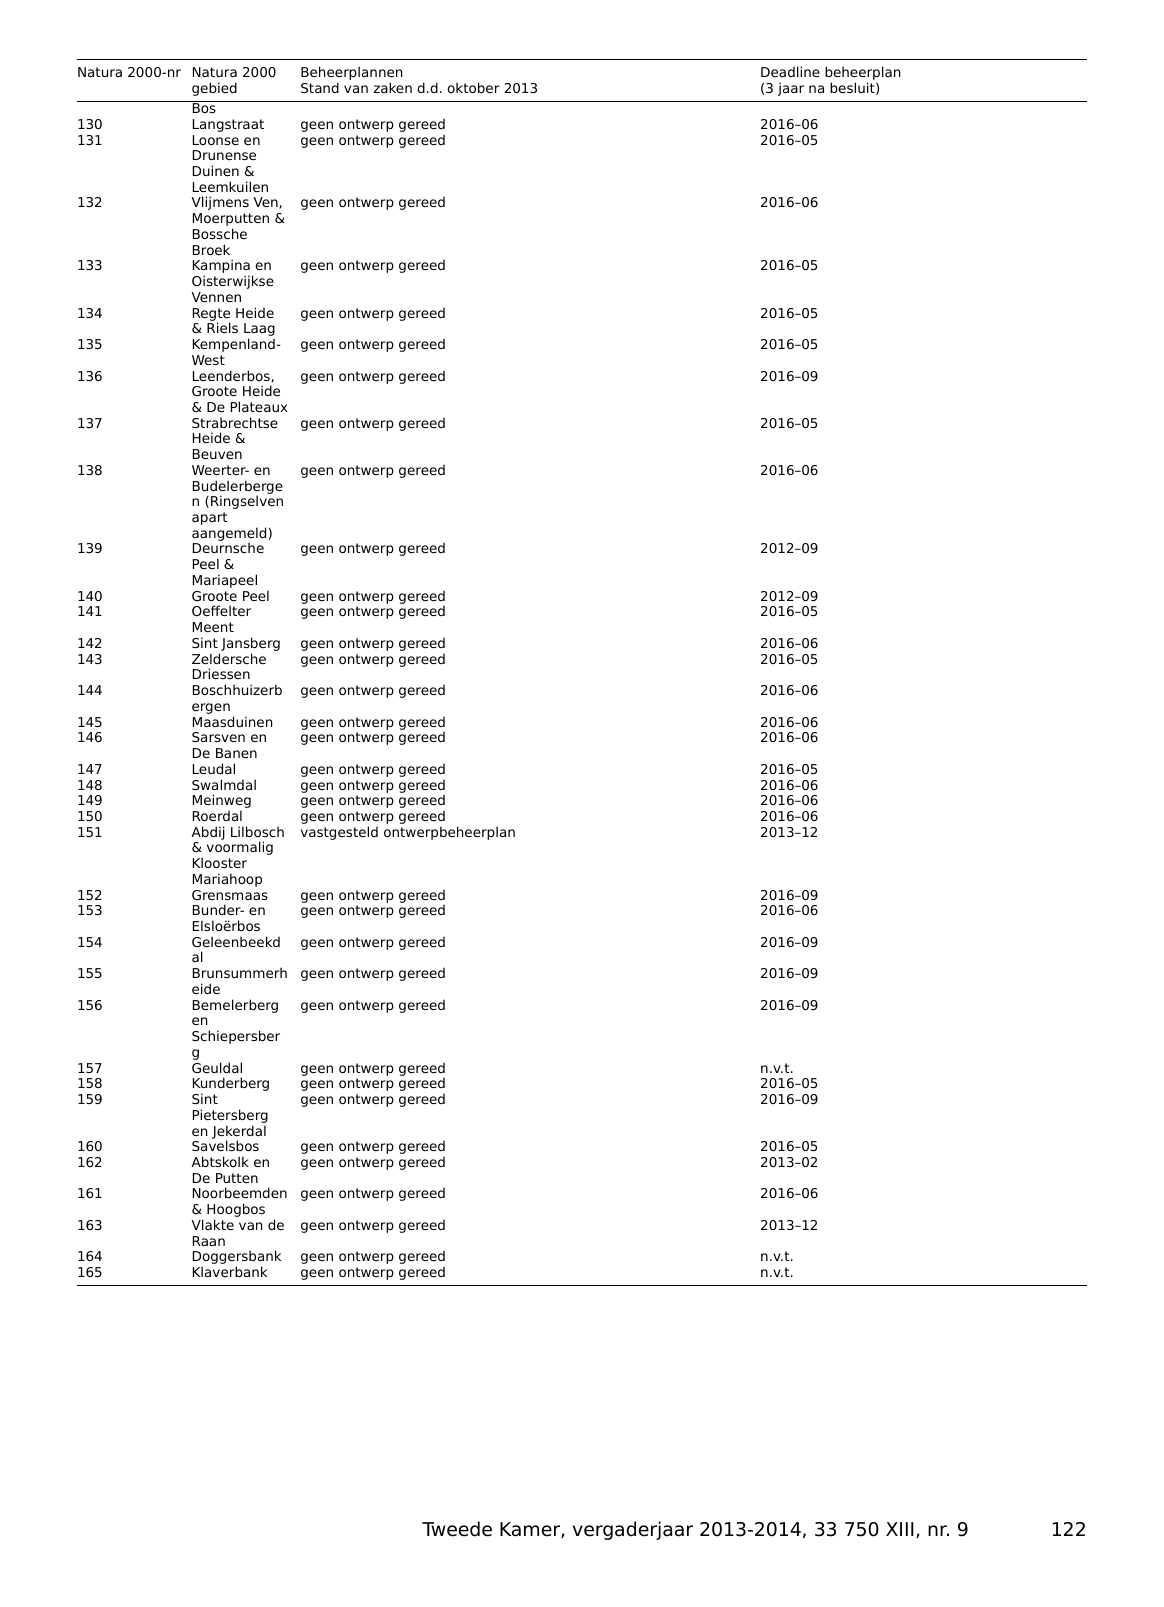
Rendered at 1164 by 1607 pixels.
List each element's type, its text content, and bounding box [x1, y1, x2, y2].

table_cell [77, 102, 185, 117]
table_cell Kampina en Oisterwijkse Vennen [185, 258, 294, 305]
table_cell 130 [77, 117, 185, 132]
table_cell Bemelerberg en Schiepersberg [185, 998, 294, 1060]
table_cell geen ontwerp gereed [294, 258, 754, 305]
table_cell Langstraat [185, 117, 294, 132]
table_cell 2013–12 [754, 825, 1087, 887]
table_cell geen ontwerp gereed [294, 604, 754, 636]
table_cell Zeldersche Driessen [185, 651, 294, 683]
table_cell Swalmdal [185, 777, 294, 793]
table_cell Regte Heide & Riels Laag [185, 305, 294, 337]
table_cell geen ontwerp gereed [294, 416, 754, 463]
table_cell Sint Jansberg [185, 636, 294, 651]
table_cell geen ontwerp gereed [294, 730, 754, 762]
table_cell 2016–06 [754, 903, 1087, 934]
table_cell n.v.t. [754, 1265, 1087, 1285]
table_cell Abtskolk en De Putten [185, 1155, 294, 1186]
table_cell 2016–05 [754, 762, 1087, 777]
table_cell 2016–05 [754, 133, 1087, 195]
table_cell 2013–02 [754, 1155, 1087, 1186]
table_cell Klaverbank [185, 1265, 294, 1285]
table_cell 2016–09 [754, 888, 1087, 903]
table_cell 145 [77, 714, 185, 730]
table_cell 152 [77, 888, 185, 903]
table_cell geen ontwerp gereed [294, 368, 754, 416]
table_cell 2016–06 [754, 714, 1087, 730]
table_cell geen ontwerp gereed [294, 888, 754, 903]
table_cell geen ontwerp gereed [294, 463, 754, 541]
table_header Beheerplannen Stand van zaken d.d. oktober 2013 [294, 60, 754, 101]
table_cell geen ontwerp gereed [294, 1249, 754, 1265]
table_cell 2016–06 [754, 1186, 1087, 1218]
table_cell 2016–05 [754, 258, 1087, 305]
table_cell Kunderberg [185, 1076, 294, 1092]
table_cell Roerdal [185, 809, 294, 824]
table_cell 2016–05 [754, 1139, 1087, 1155]
table_cell Grensmaas [185, 888, 294, 903]
table_cell 153 [77, 903, 185, 934]
table_cell 2016–05 [754, 416, 1087, 463]
table_cell geen ontwerp gereed [294, 793, 754, 809]
table_cell Doggersbank [185, 1249, 294, 1265]
table_cell 142 [77, 636, 185, 651]
table_cell 140 [77, 589, 185, 604]
table_cell 155 [77, 966, 185, 997]
table_cell 2016–06 [754, 117, 1087, 132]
table_cell 147 [77, 762, 185, 777]
table_cell 2016–09 [754, 1092, 1087, 1139]
table_cell 2016–06 [754, 809, 1087, 824]
table_cell [754, 102, 1087, 117]
table_cell Sarsven en De Banen [185, 730, 294, 762]
table_cell 159 [77, 1092, 185, 1139]
table_cell Sint Pietersberg en Jekerdal [185, 1092, 294, 1139]
table_cell Vlijmens Ven, Moerputten & Bossche Broek [185, 195, 294, 258]
table_cell 2016–05 [754, 305, 1087, 337]
table_cell 157 [77, 1060, 185, 1076]
table_cell 2016–06 [754, 730, 1087, 762]
table_cell Noorbeemden & Hoogbos [185, 1186, 294, 1218]
table_cell 149 [77, 793, 185, 809]
table_cell Deurnsche Peel & Mariapeel [185, 541, 294, 588]
table_cell 141 [77, 604, 185, 636]
table_cell 163 [77, 1218, 185, 1249]
table_cell 158 [77, 1076, 185, 1092]
table_cell 156 [77, 998, 185, 1060]
table_cell geen ontwerp gereed [294, 195, 754, 258]
table_cell geen ontwerp gereed [294, 777, 754, 793]
table_cell geen ontwerp gereed [294, 133, 754, 195]
table_cell 2016–06 [754, 195, 1087, 258]
table_cell 131 [77, 133, 185, 195]
table_cell Groote Peel [185, 589, 294, 604]
table_cell 2016–06 [754, 683, 1087, 714]
table_cell 143 [77, 651, 185, 683]
table_cell Abdij Lilbosch & voormalig Klooster Mariahoop [185, 825, 294, 887]
table_cell geen ontwerp gereed [294, 1265, 754, 1285]
table_cell Geleenbeekdal [185, 935, 294, 966]
table_cell 2016–05 [754, 604, 1087, 636]
table_header Natura 2000-nr [77, 60, 185, 101]
table_cell geen ontwerp gereed [294, 1060, 754, 1076]
table_cell n.v.t. [754, 1249, 1087, 1265]
table_cell 133 [77, 258, 185, 305]
table_cell Meinweg [185, 793, 294, 809]
table_cell Strabrechtse Heide & Beuven [185, 416, 294, 463]
table_cell 150 [77, 809, 185, 824]
table_cell Bos [185, 102, 294, 117]
table_cell geen ontwerp gereed [294, 1186, 754, 1218]
table_cell 2016–06 [754, 777, 1087, 793]
table_cell Bunder- en Elsloërbos [185, 903, 294, 934]
table_cell 2016–06 [754, 463, 1087, 541]
table_cell geen ontwerp gereed [294, 809, 754, 824]
table_cell 2013–12 [754, 1218, 1087, 1249]
table_cell geen ontwerp gereed [294, 1139, 754, 1155]
table_cell 161 [77, 1186, 185, 1218]
table_cell 165 [77, 1265, 185, 1285]
table_cell 144 [77, 683, 185, 714]
table_cell 160 [77, 1139, 185, 1155]
table_cell geen ontwerp gereed [294, 305, 754, 337]
table_cell 139 [77, 541, 185, 588]
table_cell 132 [77, 195, 185, 258]
table_cell geen ontwerp gereed [294, 117, 754, 132]
table_cell Loonse en Drunense Duinen & Leemkuilen [185, 133, 294, 195]
table_cell Savelsbos [185, 1139, 294, 1155]
table_header Natura 2000 gebied [185, 60, 294, 101]
table_cell geen ontwerp gereed [294, 651, 754, 683]
table_cell geen ontwerp gereed [294, 337, 754, 368]
table_cell 2012–09 [754, 541, 1087, 588]
table_cell 2012–09 [754, 589, 1087, 604]
table_cell 162 [77, 1155, 185, 1186]
table_cell 151 [77, 825, 185, 887]
table_cell 2016–05 [754, 337, 1087, 368]
table_cell 136 [77, 368, 185, 416]
table_cell 137 [77, 416, 185, 463]
table_cell geen ontwerp gereed [294, 1155, 754, 1186]
table_cell geen ontwerp gereed [294, 714, 754, 730]
table_cell 2016–09 [754, 998, 1087, 1060]
table_cell geen ontwerp gereed [294, 966, 754, 997]
table_cell Geuldal [185, 1060, 294, 1076]
table_cell geen ontwerp gereed [294, 683, 754, 714]
table_cell 146 [77, 730, 185, 762]
table_cell [294, 102, 754, 117]
table_cell Vlakte van de Raan [185, 1218, 294, 1249]
table_cell geen ontwerp gereed [294, 935, 754, 966]
table_cell 2016–05 [754, 1076, 1087, 1092]
table_cell geen ontwerp gereed [294, 1218, 754, 1249]
table_cell Weerter- en Budelerbergen (Ringselven apart aangemeld) [185, 463, 294, 541]
table_cell 148 [77, 777, 185, 793]
table_cell geen ontwerp gereed [294, 998, 754, 1060]
table_cell Kempenland-West [185, 337, 294, 368]
table_cell 2016–05 [754, 651, 1087, 683]
table_cell 135 [77, 337, 185, 368]
table_cell 164 [77, 1249, 185, 1265]
table_cell geen ontwerp gereed [294, 636, 754, 651]
table_cell 2016–06 [754, 636, 1087, 651]
table_cell 2016–06 [754, 793, 1087, 809]
table_cell 2016–09 [754, 935, 1087, 966]
table_cell 2016–09 [754, 368, 1087, 416]
table_cell 2016–09 [754, 966, 1087, 997]
table_cell geen ontwerp gereed [294, 903, 754, 934]
table_cell geen ontwerp gereed [294, 1092, 754, 1139]
table_cell Boschhuizerbergen [185, 683, 294, 714]
table_cell geen ontwerp gereed [294, 541, 754, 588]
table_cell Oeffelter Meent [185, 604, 294, 636]
table_cell 154 [77, 935, 185, 966]
table_cell n.v.t. [754, 1060, 1087, 1076]
table_cell Maasduinen [185, 714, 294, 730]
table_cell geen ontwerp gereed [294, 589, 754, 604]
table_cell Brunsummerheide [185, 966, 294, 997]
table_cell geen ontwerp gereed [294, 762, 754, 777]
table_cell 138 [77, 463, 185, 541]
table_cell 134 [77, 305, 185, 337]
table_cell geen ontwerp gereed [294, 1076, 754, 1092]
table_cell Leudal [185, 762, 294, 777]
table_cell vastgesteld ontwerpbeheerplan [294, 825, 754, 887]
table_cell Leenderbos, Groote Heide & De Plateaux [185, 368, 294, 416]
table_header Deadline beheerplan (3 jaar na besluit) [754, 60, 1087, 101]
